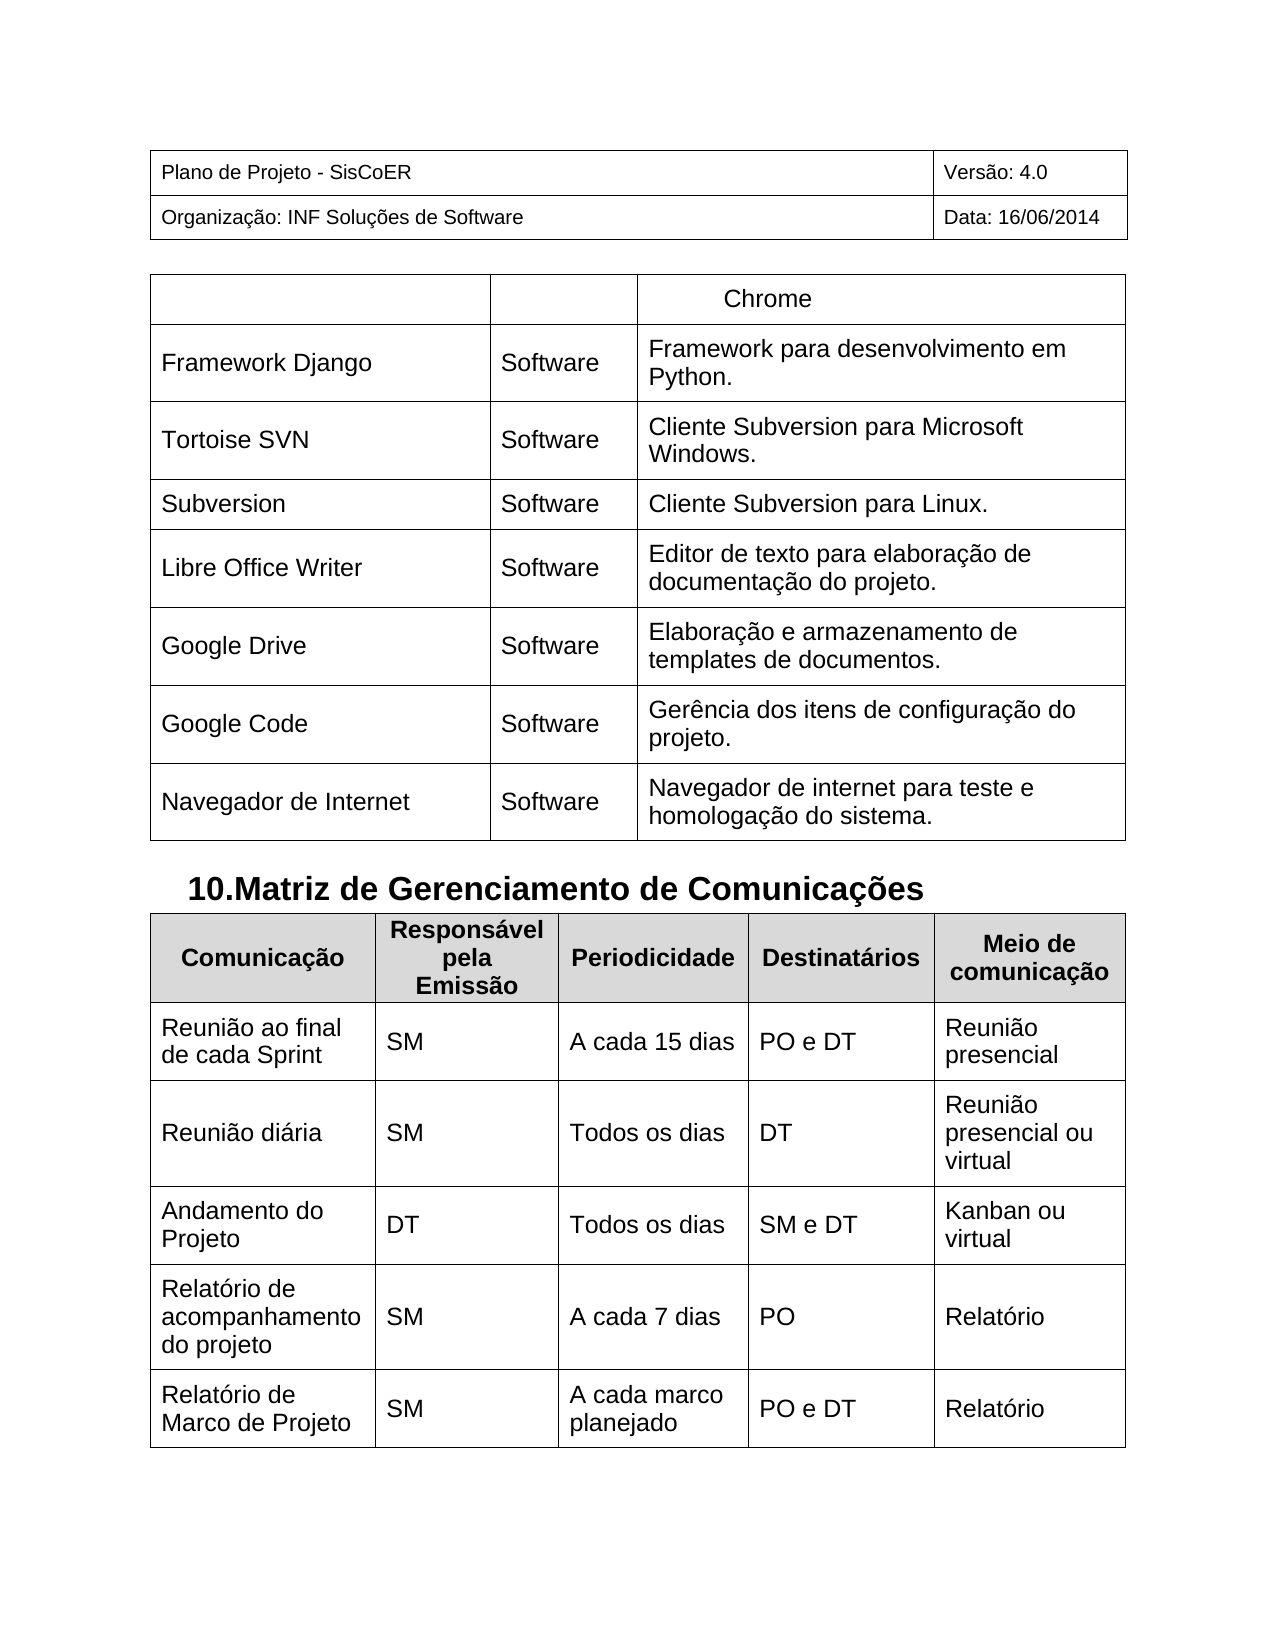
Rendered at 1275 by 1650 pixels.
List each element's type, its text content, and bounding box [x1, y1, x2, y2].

table_cell PO [749, 1265, 934, 1369]
table_cell Relatório [935, 1370, 1125, 1447]
table_cell DT [376, 1187, 558, 1264]
table_cell Relatório [935, 1265, 1125, 1369]
list Matriz de Gerenciamento de Comunicações [187, 870, 1125, 907]
table_cell Google Drive [151, 608, 490, 685]
table_cell Todos os dias [559, 1187, 748, 1264]
table_cell PO e DT [749, 1370, 934, 1447]
table_cell Relatório de acompanhamento do projeto [151, 1265, 375, 1369]
table_cell Framework para desenvolvimento em Python. [638, 325, 1125, 401]
table_cell Cliente Subversion para Linux. [638, 480, 1125, 529]
table_cell A cada 7 dias [559, 1265, 748, 1369]
table_cell Editor de texto para elaboração de documentação do projeto. [638, 530, 1125, 607]
table_cell Reunião presencial ou virtual [935, 1081, 1125, 1186]
table_cell Reunião diária [151, 1081, 375, 1186]
table_cell [491, 275, 637, 323]
table_cell SM [376, 1370, 558, 1447]
table_cell Software [491, 686, 637, 762]
table_cell Software [491, 325, 637, 401]
table_cell Elaboração e armazenamento de templates de documentos. [638, 608, 1125, 685]
table_cell Todos os dias [559, 1081, 748, 1186]
table_cell SM e DT [749, 1187, 934, 1264]
table_cell Tortoise SVN [151, 402, 490, 479]
table_cell Framework Django [151, 325, 490, 401]
table_cell SM [376, 1081, 558, 1186]
table_cell Navegador de Internet [151, 764, 490, 840]
table_cell A cada 15 dias [559, 1003, 748, 1080]
table_cell PO e DT [749, 1003, 934, 1080]
table_cell Software [491, 402, 637, 479]
table_cell Andamento do Projeto [151, 1187, 375, 1264]
table_cell Software [491, 480, 637, 529]
table_cell SM [376, 1265, 558, 1369]
table_header Destinatários [749, 914, 934, 1002]
table_cell SM [376, 1003, 558, 1080]
table_header Comunicação [151, 914, 375, 1002]
table_header Periodicidade [559, 914, 748, 1002]
table_cell Navegador de internet para teste e homologação do sistema. [638, 764, 1125, 840]
table_cell Software [491, 764, 637, 840]
table_cell Google Code [151, 686, 490, 762]
table_cell Gerência dos itens de configuração do projeto. [638, 686, 1125, 762]
table_cell Software [491, 530, 637, 607]
table_header Responsável pela Emissão [376, 914, 558, 1002]
table_cell Relatório de Marco de Projeto [151, 1370, 375, 1447]
table_cell Cliente Subversion para Microsoft Windows. [638, 402, 1125, 479]
table_header Meio de comunicação [935, 914, 1125, 1002]
table_cell Chrome [638, 275, 1125, 323]
table_cell Subversion [151, 480, 490, 529]
table_cell Kanban ou virtual [935, 1187, 1125, 1264]
table_cell [151, 275, 490, 323]
table_cell A cada marco planejado [559, 1370, 748, 1447]
table_cell Reunião presencial [935, 1003, 1125, 1080]
table_cell Libre Office Writer [151, 530, 490, 607]
table_cell DT [749, 1081, 934, 1186]
table_cell Reunião ao final de cada Sprint [151, 1003, 375, 1080]
table_cell Software [491, 608, 637, 685]
